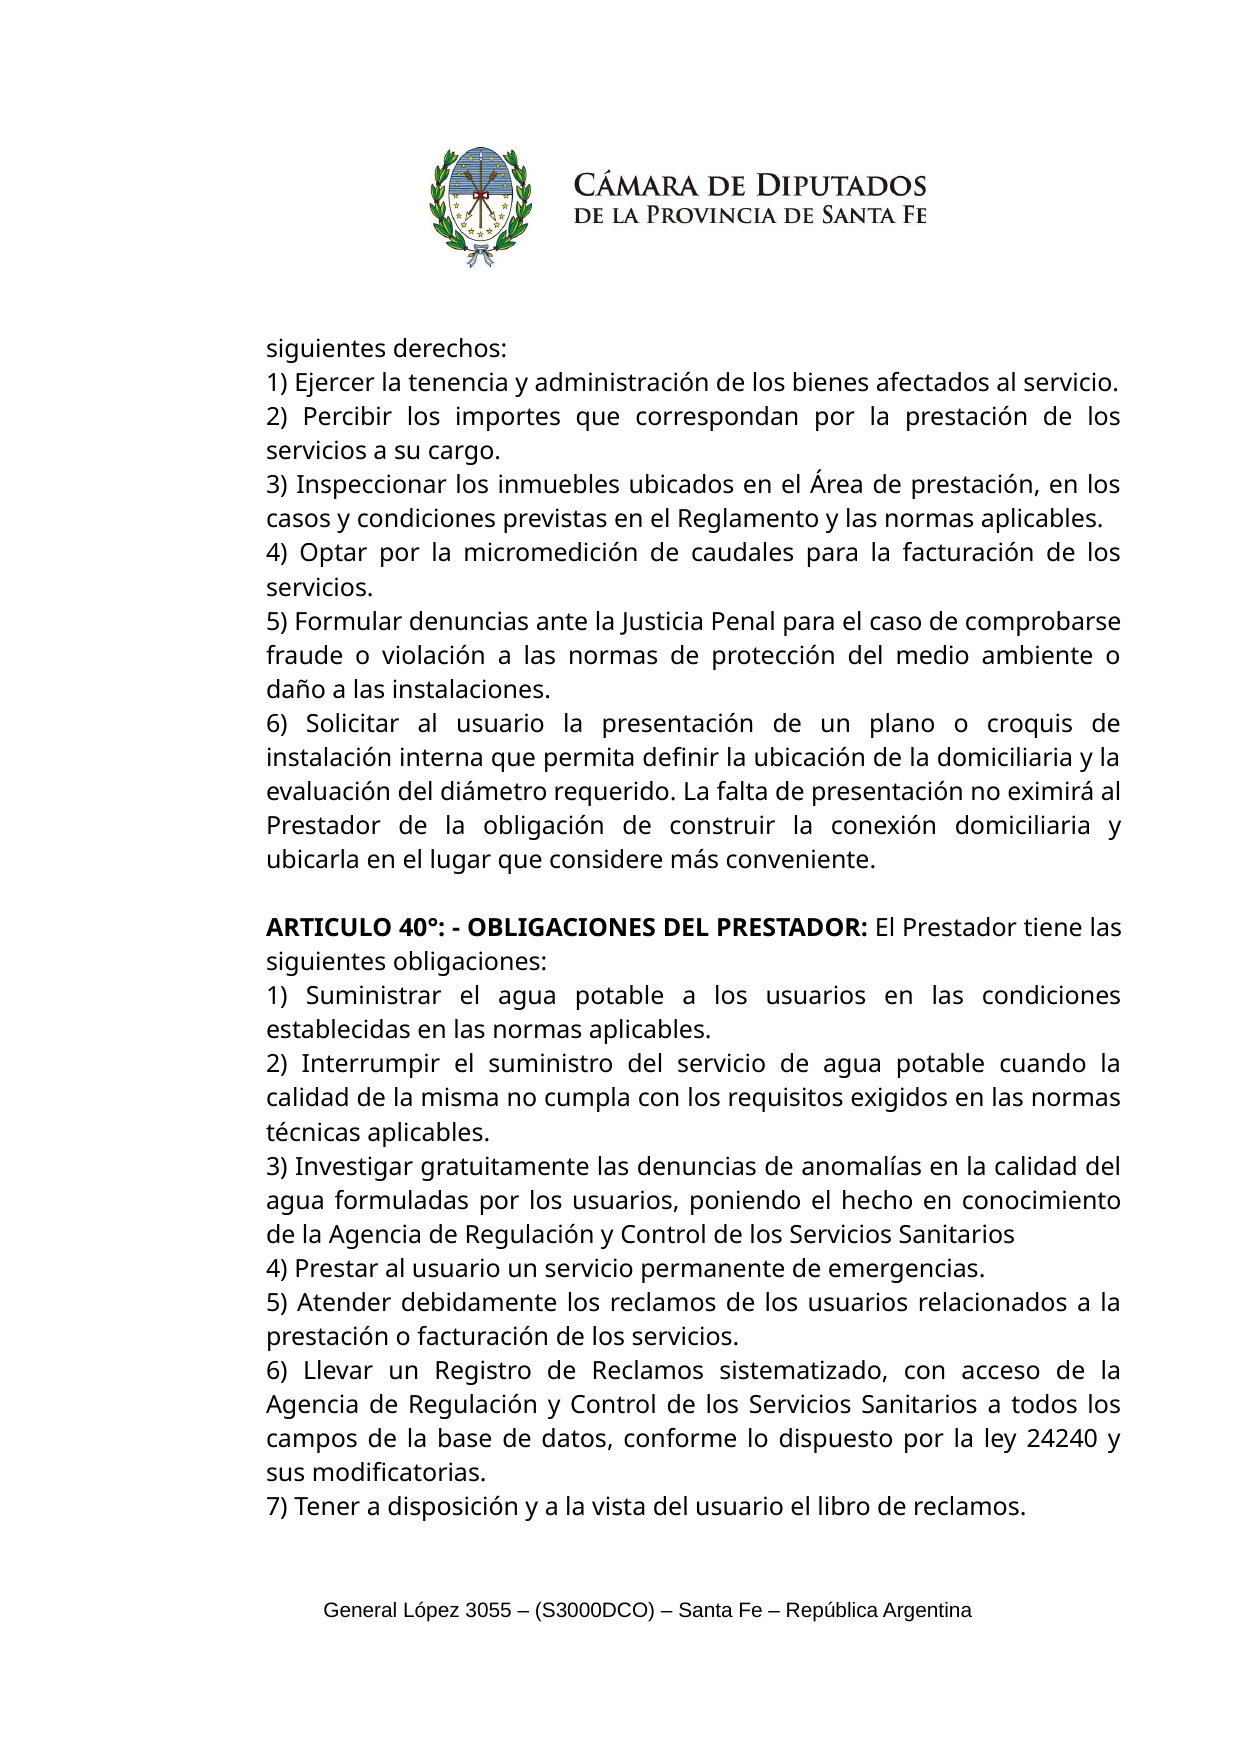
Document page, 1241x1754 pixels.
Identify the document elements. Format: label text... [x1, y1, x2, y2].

text 2) Percibir los importes que correspondan por la prestación de los servicios a su cargo. [266, 399, 1122, 467]
text 4) Prestar al usuario un servicio permanente de emergencias. [266, 1250, 1122, 1284]
text siguientes derechos: [266, 331, 1122, 365]
text 1) Ejercer la tenencia y administración de los bienes afectados al servicio. [266, 365, 1122, 399]
text 2) Interrumpir el suministro del servicio de agua potable cuando la calidad de la misma no cumpla con los requisitos exigidos en las normas técnicas aplicables. [266, 1046, 1122, 1148]
text 3) Investigar gratuitamente las denuncias de anomalías en la calidad del agua formuladas por los usuarios, poniendo el hecho en conocimiento de la Agencia de Regulación y Control de los Servicios Sanitarios [266, 1148, 1122, 1250]
text 5) Formular denuncias ante la Justicia Penal para el caso de comprobarse fraude o violación a las normas de protección del medio ambiente o daño a las instalaciones. [266, 603, 1122, 705]
text 1) Suministrar el agua potable a los usuarios en las condiciones establecidas en las normas aplicables. [266, 978, 1122, 1046]
text 4) Optar por la micromedición de caudales para la facturación de los servicios. [266, 535, 1122, 603]
text ARTICULO 40°: - OBLIGACIONES DEL PRESTADOR: El Prestador tiene las siguientes obligaciones: [266, 910, 1122, 978]
text 3) Inspeccionar los inmuebles ubicados en el Área de prestación, en los casos y condiciones previstas en el Reglamento y las normas aplicables. [266, 467, 1122, 535]
text 6) Solicitar al usuario la presentación de un plano o croquis de instalación interna que permita definir la ubicación de la domiciliaria y la evaluación del diámetro requerido. La falta de presentación no eximirá al Prestador de la obligación de construir la conexión domiciliaria y ubicarla en el lugar que considere más conveniente. [266, 705, 1122, 876]
text 7) Tener a disposición y a la vista del usuario el libro de reclamos. [266, 1489, 1122, 1523]
text 6) Llevar un Registro de Reclamos sistematizado, con acceso de la Agencia de Regulación y Control de los Servicios Sanitarios a todos los campos de la base de datos, conforme lo dispuesto por la ley 24240 y sus modificatorias. [266, 1353, 1122, 1489]
text 5) Atender debidamente los reclamos de los usuarios relacionados a la prestación o facturación de los servicios. [266, 1284, 1122, 1353]
picture [429, 147, 927, 272]
